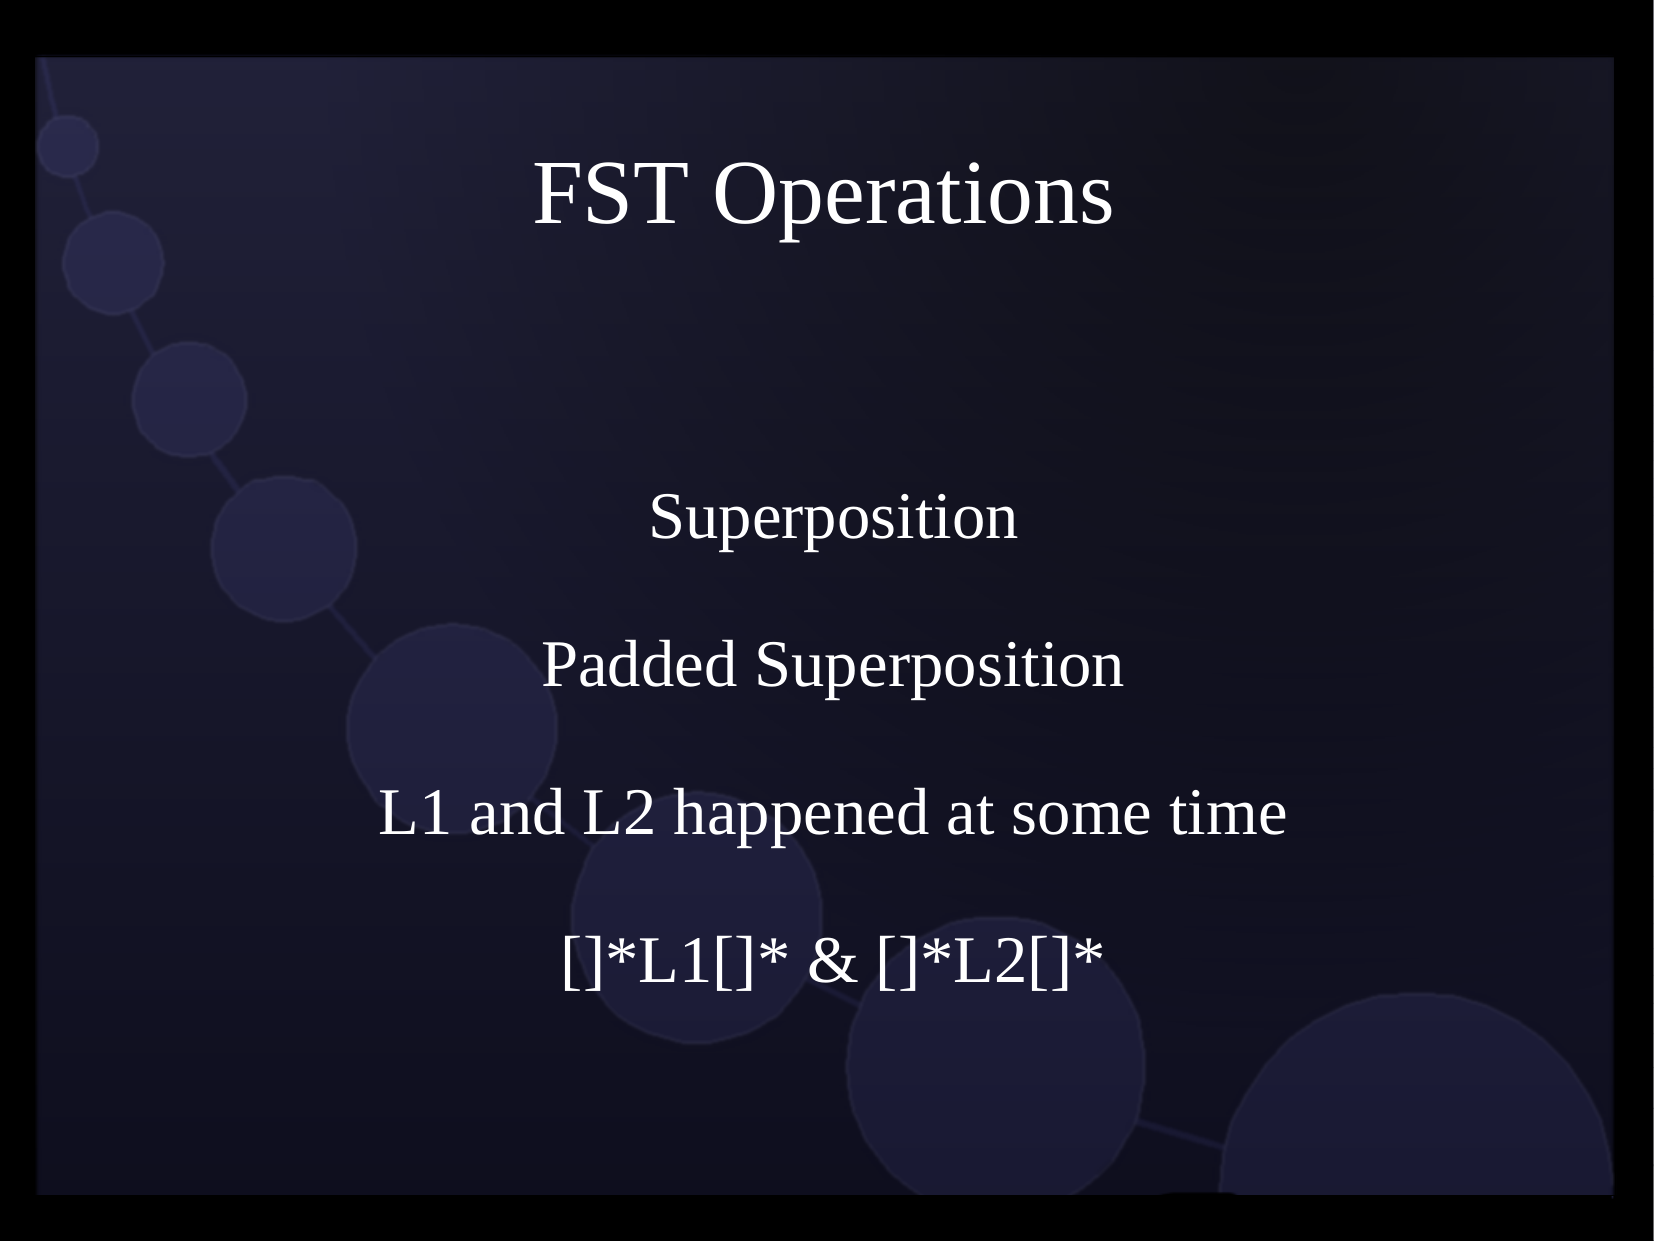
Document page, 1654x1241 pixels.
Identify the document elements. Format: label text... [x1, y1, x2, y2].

title FST Operations [118, 88, 1531, 296]
picture [0, 0, 1654, 1241]
subtitle Superposition Padded Superposition L1 and L2 happened at some time []*L1[]* & []*L2[]* [110, 384, 1523, 1166]
